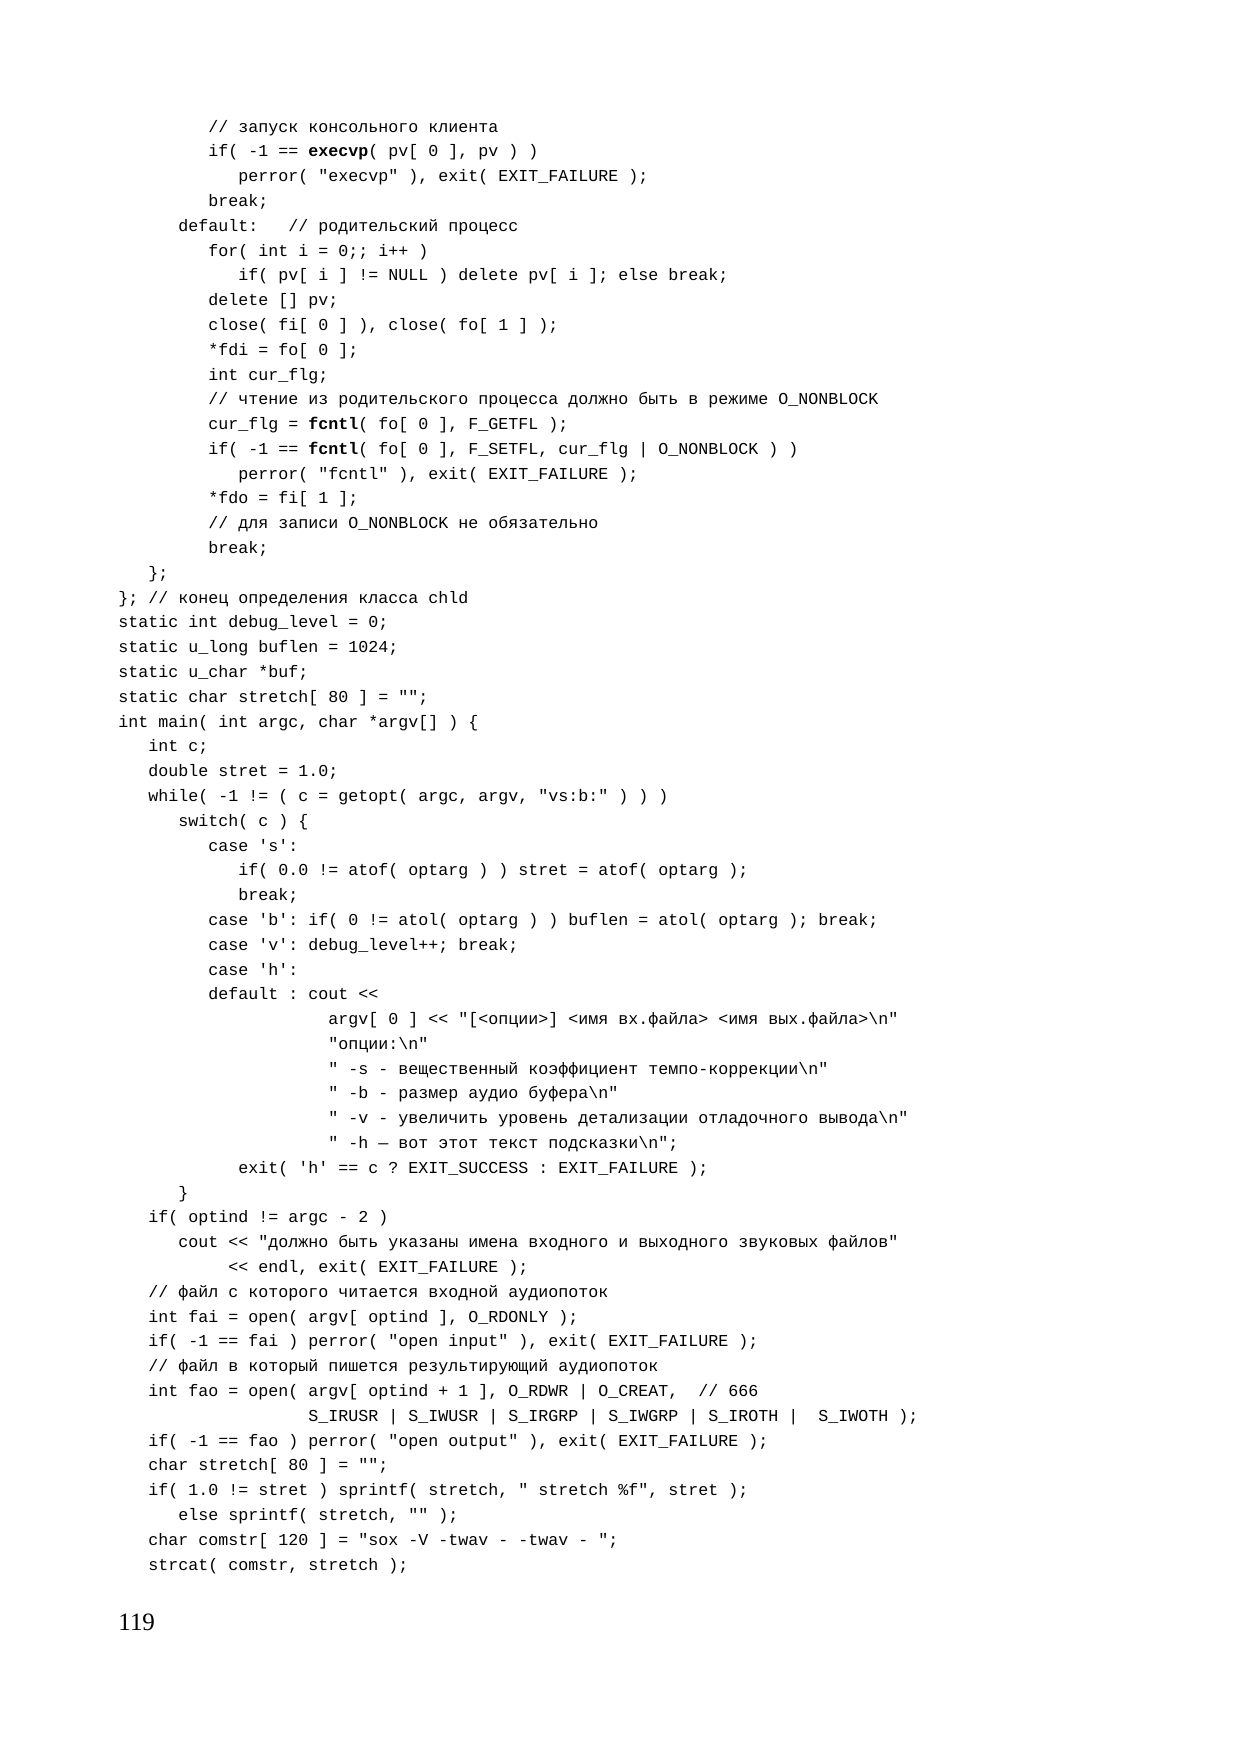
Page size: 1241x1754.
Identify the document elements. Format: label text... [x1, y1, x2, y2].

text default: // родительский процесс [118, 217, 1122, 236]
text static u_long buflen = 1024; [118, 639, 1122, 658]
text int fao = open( argv[ optind + 1 ], O_RDWR | O_CREAT, // 666 [118, 1382, 1122, 1401]
text case 'b': if( 0 != atol( optarg ) ) buflen = atol( optarg ); break; [118, 911, 1122, 930]
text else sprintf( stretch, "" ); [118, 1506, 1122, 1525]
text case 'v': debug_level++; break; [118, 936, 1122, 955]
text perror( "fcntl" ), exit( EXIT_FAILURE ); [118, 465, 1122, 484]
text " -h — вот этот текст подсказки\n"; [118, 1134, 1122, 1153]
text int fai = open( argv[ optind ], O_RDONLY ); [118, 1308, 1122, 1327]
text " -s - вещественный коэффициент темпо-коррекции\n" [118, 1060, 1122, 1079]
text strcat( comstr, stretch ); [118, 1556, 1122, 1575]
text for( int i = 0;; i++ ) [118, 242, 1122, 261]
text << endl, exit( EXIT_FAILURE ); [118, 1258, 1122, 1277]
text perror( "execvp" ), exit( EXIT_FAILURE ); [118, 168, 1122, 187]
text default : cout << [118, 986, 1122, 1005]
text break; [118, 887, 1122, 906]
text cout << "должно быть указаны имена входного и выходного звуковых файлов" [118, 1234, 1122, 1253]
text delete [] pv; [118, 292, 1122, 311]
text char comstr[ 120 ] = "sox -V -twav - -twav - "; [118, 1531, 1122, 1550]
text if( -1 == fai ) perror( "open input" ), exit( EXIT_FAILURE ); [118, 1333, 1122, 1352]
text close( fi[ 0 ] ), close( fo[ 1 ] ); [118, 316, 1122, 335]
text int cur_flg; [118, 366, 1122, 385]
text " -b - размер аудио буфера\n" [118, 1085, 1122, 1104]
text " -v - увеличить уровень детализации отладочного вывода\n" [118, 1110, 1122, 1129]
text if( optind != argc - 2 ) [118, 1209, 1122, 1228]
text if( 1.0 != stret ) sprintf( stretch, " stretch %f", stret ); [118, 1482, 1122, 1501]
text argv[ 0 ] << "[<опции>] <имя вх.файла> <имя вых.файла>\n" [118, 1011, 1122, 1029]
text *fdi = fo[ 0 ]; [118, 341, 1122, 360]
text } [118, 1184, 1122, 1203]
text case 's': [118, 837, 1122, 856]
text static char stretch[ 80 ] = ""; [118, 688, 1122, 707]
text int c; [118, 738, 1122, 757]
text if( pv[ i ] != NULL ) delete pv[ i ]; else break; [118, 267, 1122, 286]
text static u_char *buf; [118, 663, 1122, 682]
text int main( int argc, char *argv[] ) { [118, 713, 1122, 732]
text // чтение из родительского процесса должно быть в режиме O_NONBLOCK [118, 391, 1122, 410]
text // файл с которого читается входной аудиопоток [118, 1283, 1122, 1302]
text }; // конец определения класса chld [118, 589, 1122, 608]
text double stret = 1.0; [118, 763, 1122, 782]
text break; [118, 192, 1122, 211]
text break; [118, 539, 1122, 558]
text if( 0.0 != atof( optarg ) ) stret = atof( optarg ); [118, 862, 1122, 881]
text case 'h': [118, 961, 1122, 980]
text "опции:\n" [118, 1035, 1122, 1054]
text while( -1 != ( c = getopt( argc, argv, "vs:b:" ) ) ) [118, 787, 1122, 806]
text // для записи O_NONBLOCK не обязательно [118, 515, 1122, 534]
text switch( c ) { [118, 812, 1122, 831]
text if( -1 == execvp( pv[ 0 ], pv ) ) [118, 143, 1122, 162]
text static int debug_level = 0; [118, 614, 1122, 633]
text char stretch[ 80 ] = ""; [118, 1457, 1122, 1476]
text // файл в который пишется результирующий аудиопоток [118, 1358, 1122, 1377]
text if( -1 == fcntl( fo[ 0 ], F_SETFL, cur_flg | O_NONBLOCK ) ) [118, 440, 1122, 459]
text exit( 'h' == c ? EXIT_SUCCESS : EXIT_FAILURE ); [118, 1159, 1122, 1178]
text *fdo = fi[ 1 ]; [118, 490, 1122, 509]
text S_IRUSR | S_IWUSR | S_IRGRP | S_IWGRP | S_IROTH | S_IWOTH ); [118, 1407, 1122, 1426]
text // запуск консольного клиента [118, 118, 1122, 137]
text cur_flg = fcntl( fo[ 0 ], F_GETFL ); [118, 416, 1122, 434]
text }; [118, 564, 1122, 583]
text if( -1 == fao ) perror( "open output" ), exit( EXIT_FAILURE ); [118, 1432, 1122, 1451]
